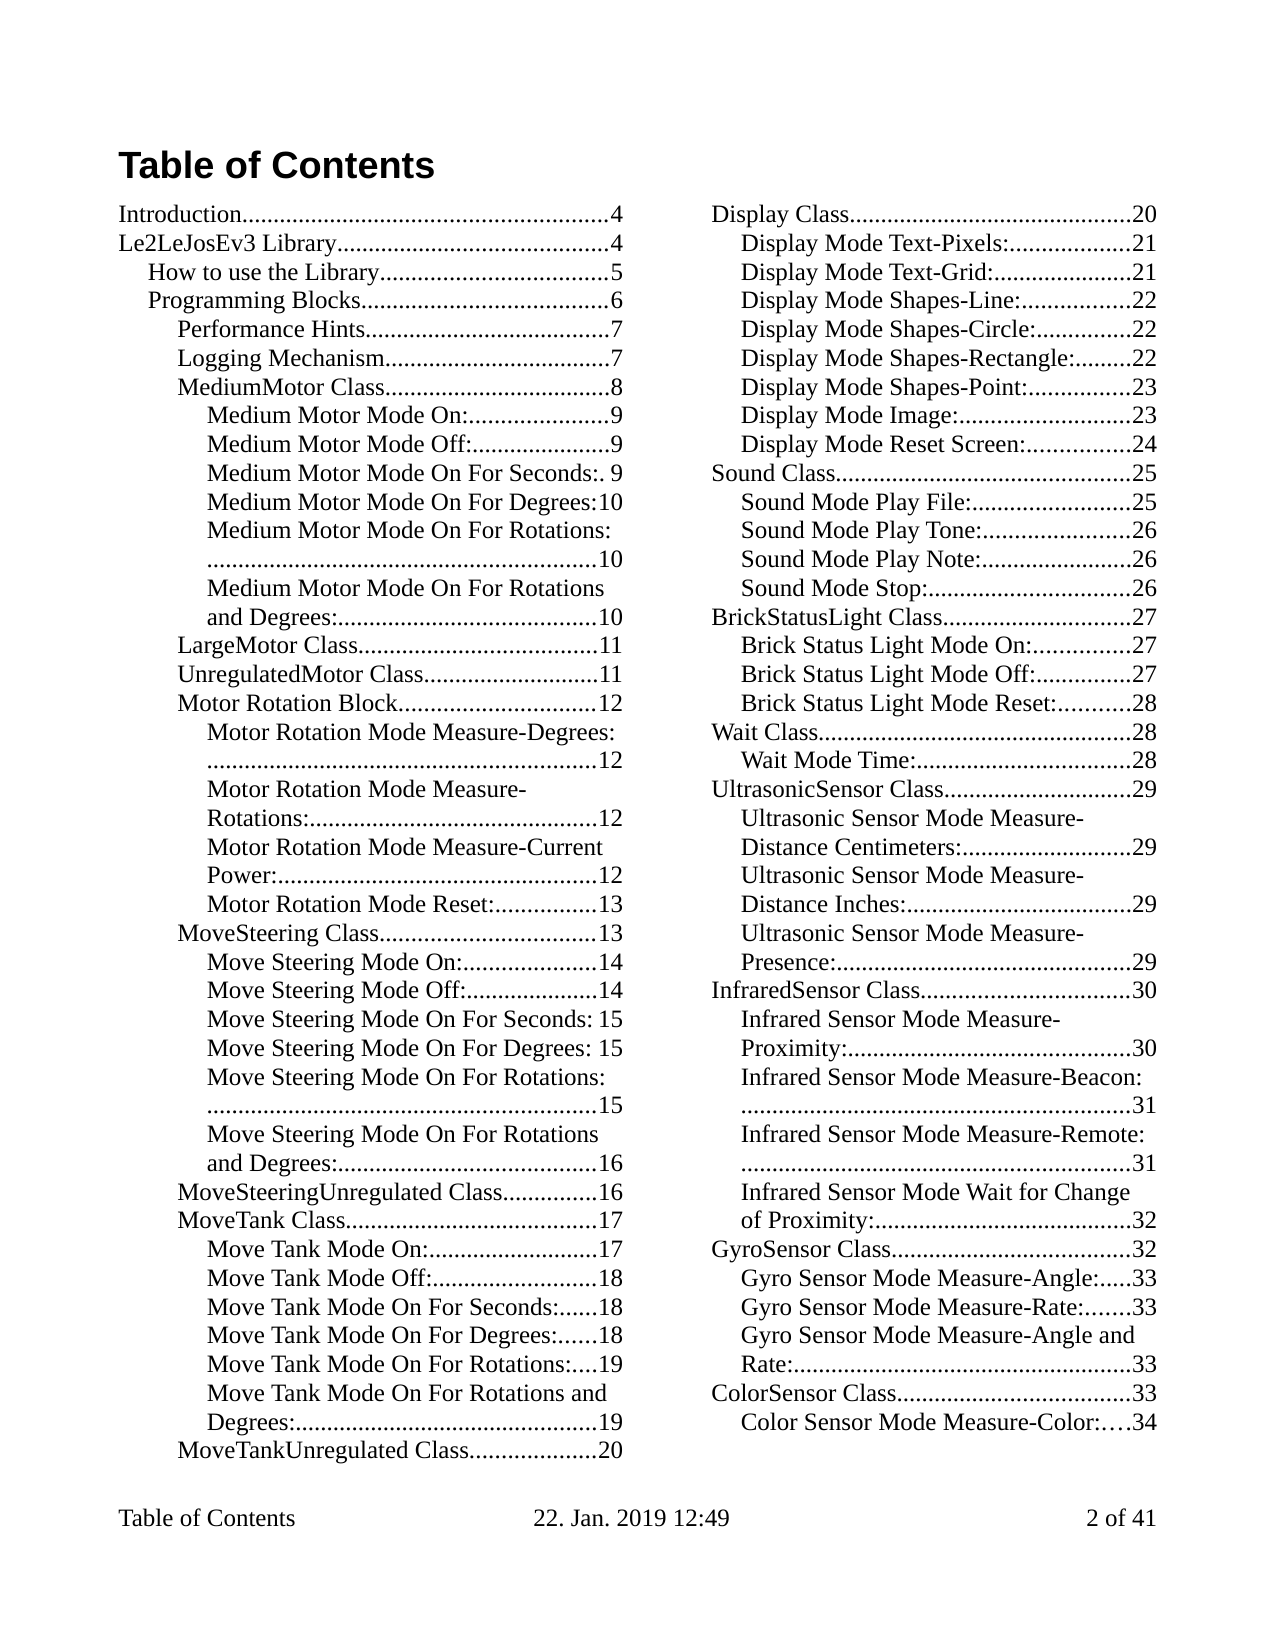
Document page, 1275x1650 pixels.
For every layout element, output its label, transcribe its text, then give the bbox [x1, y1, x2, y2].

text Display Mode Shapes-Circle: 22 [741, 314, 1157, 343]
text InfraredSensor Class 30 [711, 976, 1157, 1004]
text Medium Motor Mode On: 9 [207, 401, 623, 429]
text UnregulatedMotor Class 11 [177, 659, 623, 688]
text Introduction 4 [118, 199, 623, 228]
text Move Tank Mode On: 17 [207, 1234, 623, 1263]
text LargeMotor Class 11 [177, 631, 623, 659]
text Sound Mode Stop: 26 [741, 573, 1157, 602]
text MediumMotor Class 8 [177, 372, 623, 401]
text Sound Mode Play File: 25 [741, 487, 1157, 516]
text Le2LeJosEv3 Library 4 [118, 228, 623, 257]
text Move Steering Mode On For Degrees: 15 [207, 1033, 623, 1062]
text ColorSensor Class 33 [711, 1378, 1157, 1407]
text Medium Motor Mode On For Rotations: 10 [207, 516, 623, 573]
text Ultrasonic Sensor Mode Measure-Distance Inches: 29 [741, 861, 1157, 918]
text Logging Mechanism 7 [177, 343, 623, 372]
text GyroSensor Class 32 [711, 1234, 1157, 1263]
text Gyro Sensor Mode Measure-Angle and Rate: 33 [741, 1321, 1157, 1378]
text Medium Motor Mode On For Degrees: 10 [207, 487, 623, 516]
text Color Sensor Mode Measure-Color: 34 [741, 1407, 1157, 1436]
text Move Tank Mode Off: 18 [207, 1263, 623, 1292]
text Motor Rotation Block 12 [177, 688, 623, 717]
text Move Steering Mode Off: 14 [207, 976, 623, 1004]
text Move Tank Mode On For Degrees: 18 [207, 1321, 623, 1349]
text Move Tank Mode On For Seconds: 18 [207, 1292, 623, 1321]
text Brick Status Light Mode Off: 27 [741, 659, 1157, 688]
text Display Mode Shapes-Line: 22 [741, 286, 1157, 314]
text UltrasonicSensor Class 29 [711, 774, 1157, 803]
text Programming Blocks 6 [148, 286, 623, 314]
text Display Mode Shapes-Rectangle: 22 [741, 343, 1157, 372]
text Sound Mode Play Note: 26 [741, 544, 1157, 573]
text Move Steering Mode On: 14 [207, 947, 623, 976]
text Display Mode Text-Grid: 21 [741, 257, 1157, 286]
text Medium Motor Mode On For Rotations and Degrees: 10 [207, 573, 623, 631]
text Performance Hints 7 [177, 314, 623, 343]
text Move Tank Mode On For Rotations and Degrees: 19 [207, 1378, 623, 1436]
text Brick Status Light Mode On: 27 [741, 631, 1157, 659]
text Motor Rotation Mode Measure-Current Power: 12 [207, 832, 623, 889]
text MoveTankUnregulated Class 20 [177, 1436, 623, 1464]
text Display Mode Text-Pixels: 21 [741, 228, 1157, 257]
text MoveTank Class 17 [177, 1206, 623, 1234]
text Sound Mode Play Tone: 26 [741, 516, 1157, 544]
text Move Steering Mode On For Rotations and Degrees: 16 [207, 1119, 623, 1177]
text Display Mode Reset Screen: 24 [741, 429, 1157, 458]
text Motor Rotation Mode Reset: 13 [207, 889, 623, 918]
text Display Class 20 [711, 199, 1157, 228]
text Wait Mode Time: 28 [741, 746, 1157, 774]
text Medium Motor Mode On For Seconds: 9 [207, 458, 623, 487]
text Ultrasonic Sensor Mode Measure-Presence: 29 [741, 918, 1157, 976]
text Display Mode Image: 23 [741, 401, 1157, 429]
text Move Steering Mode On For Rotations: 15 [207, 1062, 623, 1119]
text Gyro Sensor Mode Measure-Rate: 33 [741, 1292, 1157, 1321]
text Gyro Sensor Mode Measure-Angle: 33 [741, 1263, 1157, 1292]
text Move Steering Mode On For Seconds: 15 [207, 1004, 623, 1033]
text Infrared Sensor Mode Measure-Beacon: 31 [741, 1062, 1157, 1119]
text Wait Class 28 [711, 717, 1157, 746]
text How to use the Library 5 [148, 257, 623, 286]
text Infrared Sensor Mode Measure-Proximity: 30 [741, 1004, 1157, 1062]
text Motor Rotation Mode Measure-Degrees: 12 [207, 717, 623, 774]
text MoveSteeringUnregulated Class 16 [177, 1177, 623, 1206]
subtitle Table of Contents [118, 143, 1157, 187]
text Display Mode Shapes-Point: 23 [741, 372, 1157, 401]
text MoveSteering Class 13 [177, 918, 623, 947]
text Motor Rotation Mode Measure-Rotations: 12 [207, 774, 623, 832]
text Brick Status Light Mode Reset: 28 [741, 688, 1157, 717]
text BrickStatusLight Class 27 [711, 602, 1157, 631]
text Infrared Sensor Mode Measure-Remote: 31 [741, 1119, 1157, 1177]
text Infrared Sensor Mode Wait for Change of Proximity: 32 [741, 1177, 1157, 1234]
text Sound Class 25 [711, 458, 1157, 487]
text Ultrasonic Sensor Mode Measure-Distance Centimeters: 29 [741, 803, 1157, 861]
text Move Tank Mode On For Rotations: 19 [207, 1349, 623, 1378]
text Medium Motor Mode Off: 9 [207, 429, 623, 458]
